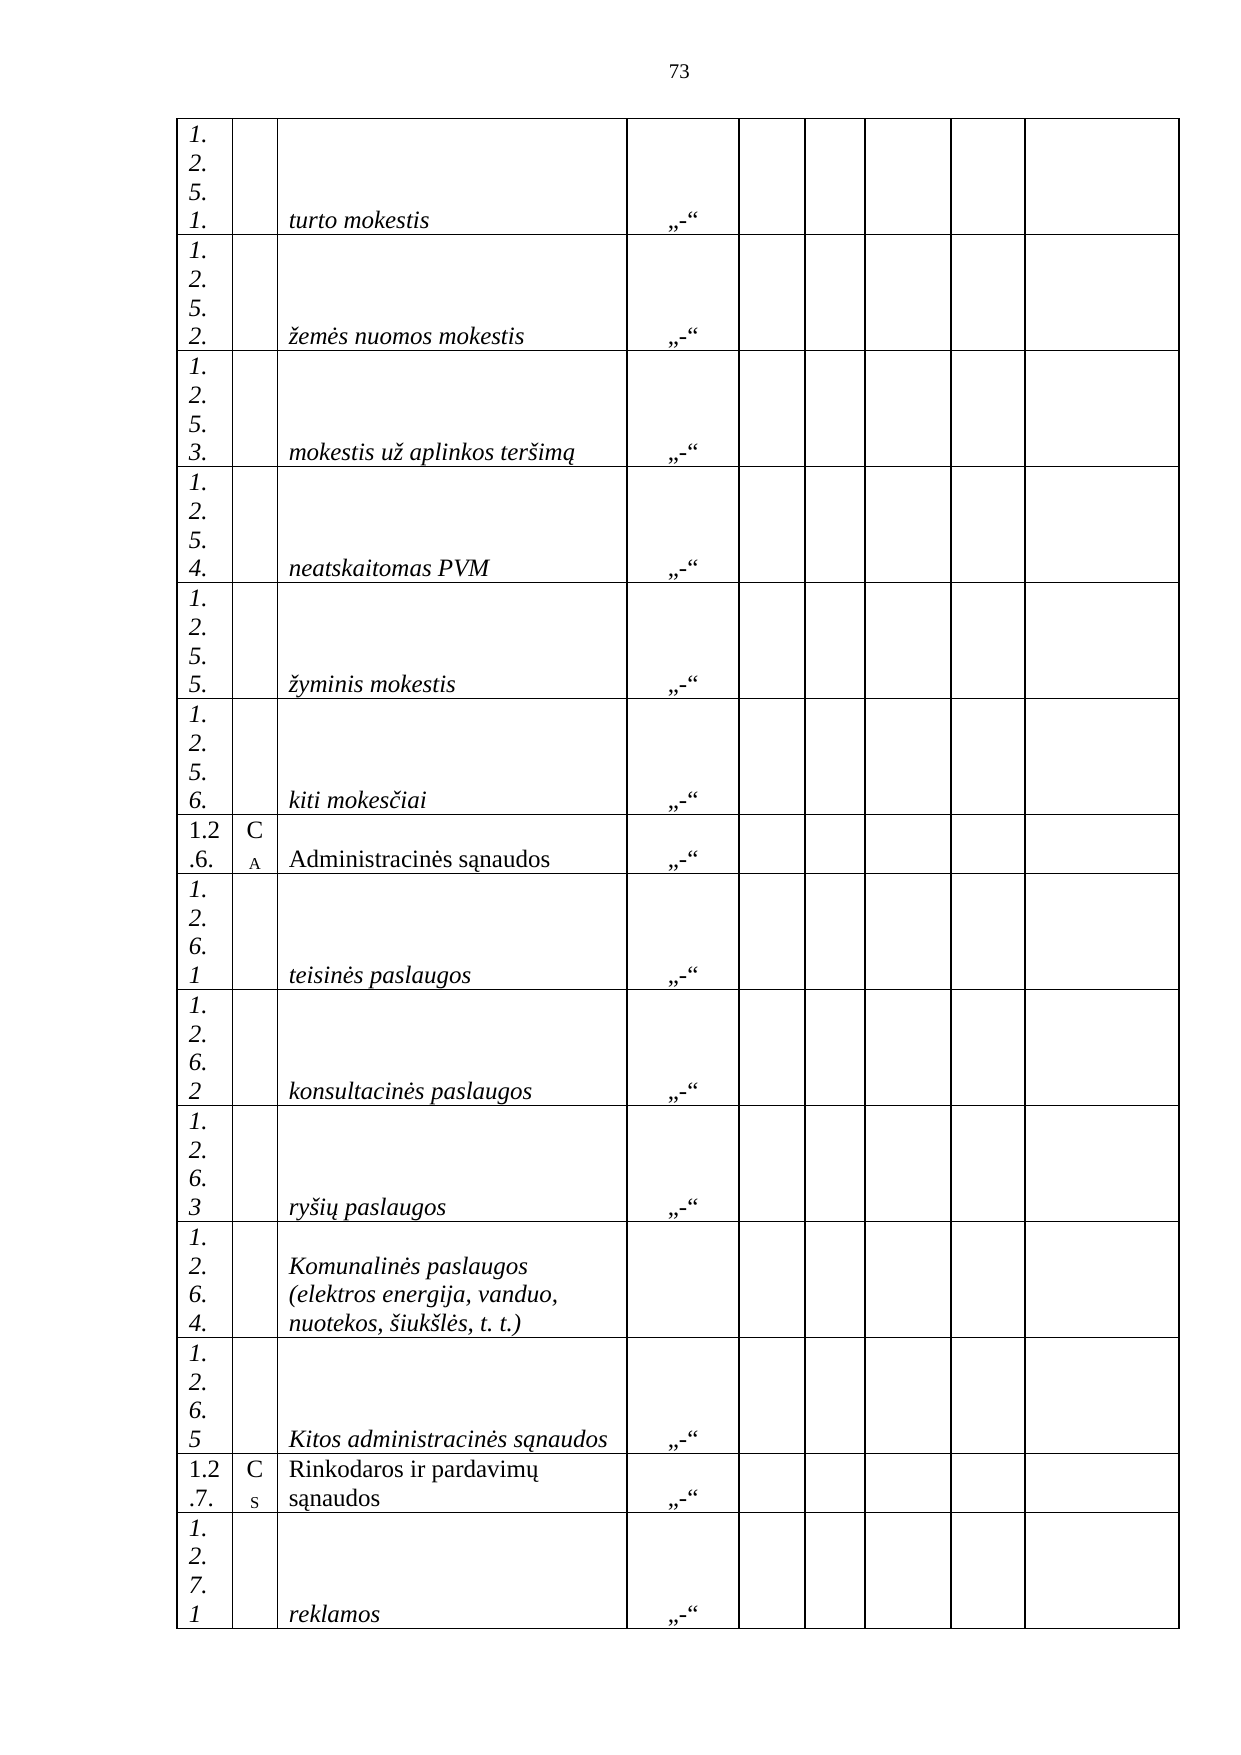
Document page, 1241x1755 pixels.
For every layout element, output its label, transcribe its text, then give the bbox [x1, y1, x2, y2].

table_cell „-“ [628, 874, 738, 989]
table_cell [806, 583, 864, 698]
table_cell [1026, 351, 1178, 466]
table_cell [952, 583, 1024, 698]
table_cell [233, 119, 277, 234]
table_cell „-“ [628, 815, 738, 873]
table_cell [866, 874, 950, 989]
table_cell [806, 467, 864, 582]
table_cell [866, 1222, 950, 1337]
table_cell [806, 1454, 864, 1512]
table_cell [740, 874, 804, 989]
table_cell [740, 1106, 804, 1221]
table_cell [233, 874, 277, 989]
table_cell kiti mokesčiai [278, 699, 626, 814]
table_cell [1026, 1338, 1178, 1453]
table_cell [740, 119, 804, 234]
table_cell 1.2.6.2 [178, 990, 232, 1105]
table_cell [952, 1454, 1024, 1512]
table_cell [233, 1338, 277, 1453]
table_cell [806, 874, 864, 989]
table_cell 1.2.6.1 [178, 874, 232, 989]
table_cell [806, 1106, 864, 1221]
table_cell 1.2.5.1. [178, 119, 232, 234]
table_cell „-“ [628, 119, 738, 234]
table_cell [740, 815, 804, 873]
table_cell reklamos [278, 1513, 626, 1628]
table_cell „-“ [628, 583, 738, 698]
table_cell 1.2.5.4. [178, 467, 232, 582]
table_cell „-“ [628, 1454, 738, 1512]
table_cell [806, 1513, 864, 1628]
table_cell 1.2.5.5. [178, 583, 232, 698]
table_cell „-“ [628, 235, 738, 350]
table_cell [233, 351, 277, 466]
table_cell [233, 1222, 277, 1337]
table_cell [952, 235, 1024, 350]
table_cell [866, 235, 950, 350]
table_cell [952, 815, 1024, 873]
table_cell [233, 699, 277, 814]
table_cell [233, 990, 277, 1105]
table_cell „-“ [628, 1338, 738, 1453]
table_cell [866, 1106, 950, 1221]
table_cell 1.2.6. [178, 815, 232, 873]
table_cell [866, 583, 950, 698]
table_cell [1026, 119, 1178, 234]
table_cell [866, 1338, 950, 1453]
table_cell turto mokestis [278, 119, 626, 234]
table_cell neatskaitomas PVM [278, 467, 626, 582]
table_cell 1.2.6.3 [178, 1106, 232, 1221]
table_cell 1.2.7. [178, 1454, 232, 1512]
table_cell [233, 235, 277, 350]
table_cell [1026, 1222, 1178, 1337]
table_cell [1026, 699, 1178, 814]
table_cell „-“ [628, 1513, 738, 1628]
table_cell [806, 119, 864, 234]
table_cell 1.2.7.1 [178, 1513, 232, 1628]
table_cell Komunalinės paslaugos (elektros energija, vanduo, nuotekos, šiukšlės, t. t.) [278, 1222, 626, 1337]
table_cell teisinės paslaugos [278, 874, 626, 989]
table_cell CA [233, 815, 277, 873]
table_cell [1026, 1454, 1178, 1512]
table_cell [740, 467, 804, 582]
table_cell „-“ [628, 990, 738, 1105]
table_cell 1.2.5.6. [178, 699, 232, 814]
table_cell [952, 1338, 1024, 1453]
table_cell [952, 1513, 1024, 1628]
table_cell [1026, 467, 1178, 582]
table_cell [740, 990, 804, 1105]
table_cell „-“ [628, 699, 738, 814]
table_cell [866, 1454, 950, 1512]
table_cell [866, 351, 950, 466]
table_cell [866, 990, 950, 1105]
table_cell 1.2.6.5 [178, 1338, 232, 1453]
table_cell [806, 990, 864, 1105]
table_cell [806, 235, 864, 350]
table_cell [806, 1338, 864, 1453]
table_cell ryšių paslaugos [278, 1106, 626, 1221]
table_cell [952, 467, 1024, 582]
table_cell [806, 351, 864, 466]
table_cell [740, 699, 804, 814]
table_cell mokestis už aplinkos teršimą [278, 351, 626, 466]
table_cell [952, 1106, 1024, 1221]
table_cell [866, 467, 950, 582]
table_cell Administracinės sąnaudos [278, 815, 626, 873]
table_cell žyminis mokestis [278, 583, 626, 698]
table_cell 1.2.6.4. [178, 1222, 232, 1337]
table_cell [1026, 1106, 1178, 1221]
table_cell žemės nuomos mokestis [278, 235, 626, 350]
table_cell [740, 1222, 804, 1337]
table_cell [740, 1513, 804, 1628]
table_cell [628, 1222, 738, 1337]
table_cell [233, 1513, 277, 1628]
table_cell [806, 1222, 864, 1337]
table_cell [1026, 583, 1178, 698]
table_cell [952, 699, 1024, 814]
table_cell [1026, 1513, 1178, 1628]
table_cell Kitos administracinės sąnaudos [278, 1338, 626, 1453]
table_cell Rinkodaros ir pardavimų sąnaudos [278, 1454, 626, 1512]
table_cell [740, 235, 804, 350]
table_cell [233, 1106, 277, 1221]
table_cell [1026, 235, 1178, 350]
table_cell [952, 990, 1024, 1105]
table_cell [806, 699, 864, 814]
table_cell CS [233, 1454, 277, 1512]
table_cell „-“ [628, 467, 738, 582]
table_cell [740, 1338, 804, 1453]
table_cell 1.2.5.3. [178, 351, 232, 466]
table_cell „-“ [628, 1106, 738, 1221]
table_cell konsultacinės paslaugos [278, 990, 626, 1105]
table_cell [1026, 874, 1178, 989]
table_cell [866, 699, 950, 814]
table_cell [866, 1513, 950, 1628]
table_cell [233, 583, 277, 698]
table_cell [952, 874, 1024, 989]
table_cell [1026, 815, 1178, 873]
table_cell „-“ [628, 351, 738, 466]
table_cell [740, 583, 804, 698]
table_cell [233, 467, 277, 582]
table_cell [866, 119, 950, 234]
table_cell [740, 1454, 804, 1512]
table_cell [952, 119, 1024, 234]
table_cell 1.2.5.2. [178, 235, 232, 350]
table_cell [952, 1222, 1024, 1337]
table_cell [952, 351, 1024, 466]
table_cell [866, 815, 950, 873]
table_cell [740, 351, 804, 466]
table_cell [806, 815, 864, 873]
table_cell [1026, 990, 1178, 1105]
